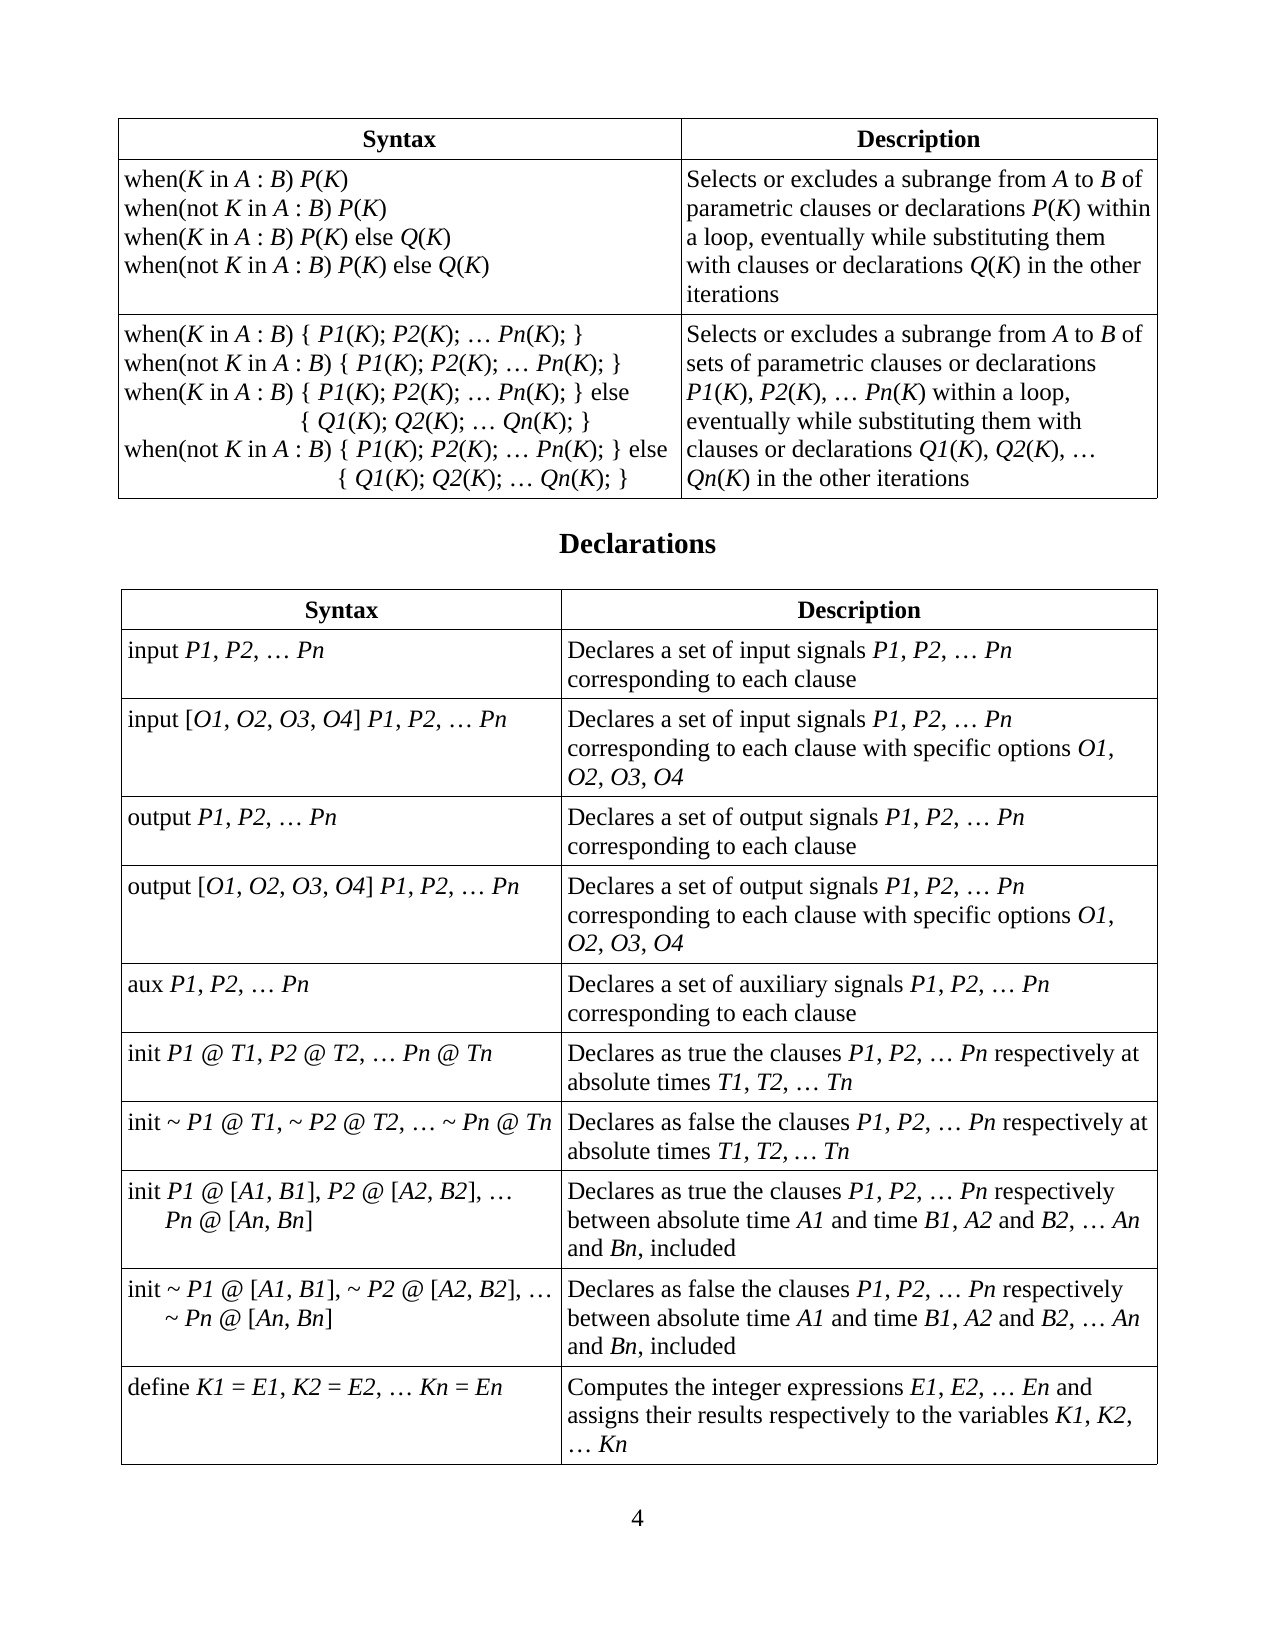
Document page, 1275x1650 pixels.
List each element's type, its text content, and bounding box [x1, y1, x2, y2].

table_cell Declares a set of input signals P1, P2, … Pn corresponding to each clause with specific options O1, O2, O3, O4 [562, 699, 1157, 796]
table_cell Declares as false the clauses P1, P2, … Pn respectively at absolute times T1, T2, … Tn [562, 1102, 1157, 1170]
table_cell define K1 = E1, K2 = E2, … Kn = En [122, 1367, 561, 1464]
table_cell Selects or excludes a subrange from A to B of sets of parametric clauses or declarations P1(K), P2(K), … Pn(K) within a loop, eventually while substituting them with clauses or declarations Q1(K), Q2(K), … Qn(K) in the other iterations [682, 315, 1157, 498]
table_header Description [682, 119, 1157, 158]
table_cell Declares as true the clauses P1, P2, … Pn respectively between absolute time A1 and time B1, A2 and B2, … An and Bn, included [562, 1171, 1157, 1268]
table_cell Computes the integer expressions E1, E2, … En and assigns their results respectively to the variables K1, K2, … Kn [562, 1367, 1157, 1464]
table_cell input P1, P2, … Pn [122, 630, 561, 698]
table_cell input [O1, O2, O3, O4] P1, P2, … Pn [122, 699, 561, 796]
table_header Syntax [119, 119, 681, 158]
table_cell init ~ P1 @ T1, ~ P2 @ T2, … ~ Pn @ Tn [122, 1102, 561, 1170]
table_cell init P1 @ [A1, B1], P2 @ [A2, B2], … Pn @ [An, Bn] [122, 1171, 561, 1268]
table_cell Declares as false the clauses P1, P2, … Pn respectively between absolute time A1 and time B1, A2 and B2, … An and Bn, included [562, 1269, 1157, 1366]
table_cell when(K in A : B) P(K) when(not K in A : B) P(K) when(K in A : B) P(K) else Q(K) when(not K in A : B) P(K) else Q(K) [119, 160, 681, 314]
table_cell init ~ P1 @ [A1, B1], ~ P2 @ [A2, B2], … ~ Pn @ [An, Bn] [122, 1269, 561, 1366]
table_cell Declares a set of output signals P1, P2, … Pn corresponding to each clause with specific options O1, O2, O3, O4 [562, 866, 1157, 963]
table_cell output [O1, O2, O3, O4] P1, P2, … Pn [122, 866, 561, 963]
table_cell Selects or excludes a subrange from A to B of parametric clauses or declarations P(K) within a loop, eventually while substituting them with clauses or declarations Q(K) in the other iterations [682, 160, 1157, 314]
table_cell Declares a set of auxiliary signals P1, P2, … Pn corresponding to each clause [562, 964, 1157, 1032]
table_header Description [562, 590, 1157, 629]
table_cell init P1 @ T1, P2 @ T2, … Pn @ Tn [122, 1033, 561, 1101]
table_cell Declares a set of input signals P1, P2, … Pn corresponding to each clause [562, 630, 1157, 698]
table_cell aux P1, P2, … Pn [122, 964, 561, 1032]
text Declarations [118, 527, 1157, 560]
table_cell Declares as true the clauses P1, P2, … Pn respectively at absolute times T1, T2, … Tn [562, 1033, 1157, 1101]
table_cell Declares a set of output signals P1, P2, … Pn corresponding to each clause [562, 797, 1157, 865]
table_cell when(K in A : B) { P1(K); P2(K); … Pn(K); } when(not K in A : B) { P1(K); P2(K); … Pn(K); } when(K in A : B) { P1(K); P2(K); … Pn(K); } else { Q1(K); Q2(K); … Qn(K); } when(not K in A : B) { P1(K); P2(K); … Pn(K); } else { Q1(K); Q2(K); … Qn(K); } [119, 315, 681, 498]
table_header Syntax [122, 590, 561, 629]
table_cell output P1, P2, … Pn [122, 797, 561, 865]
